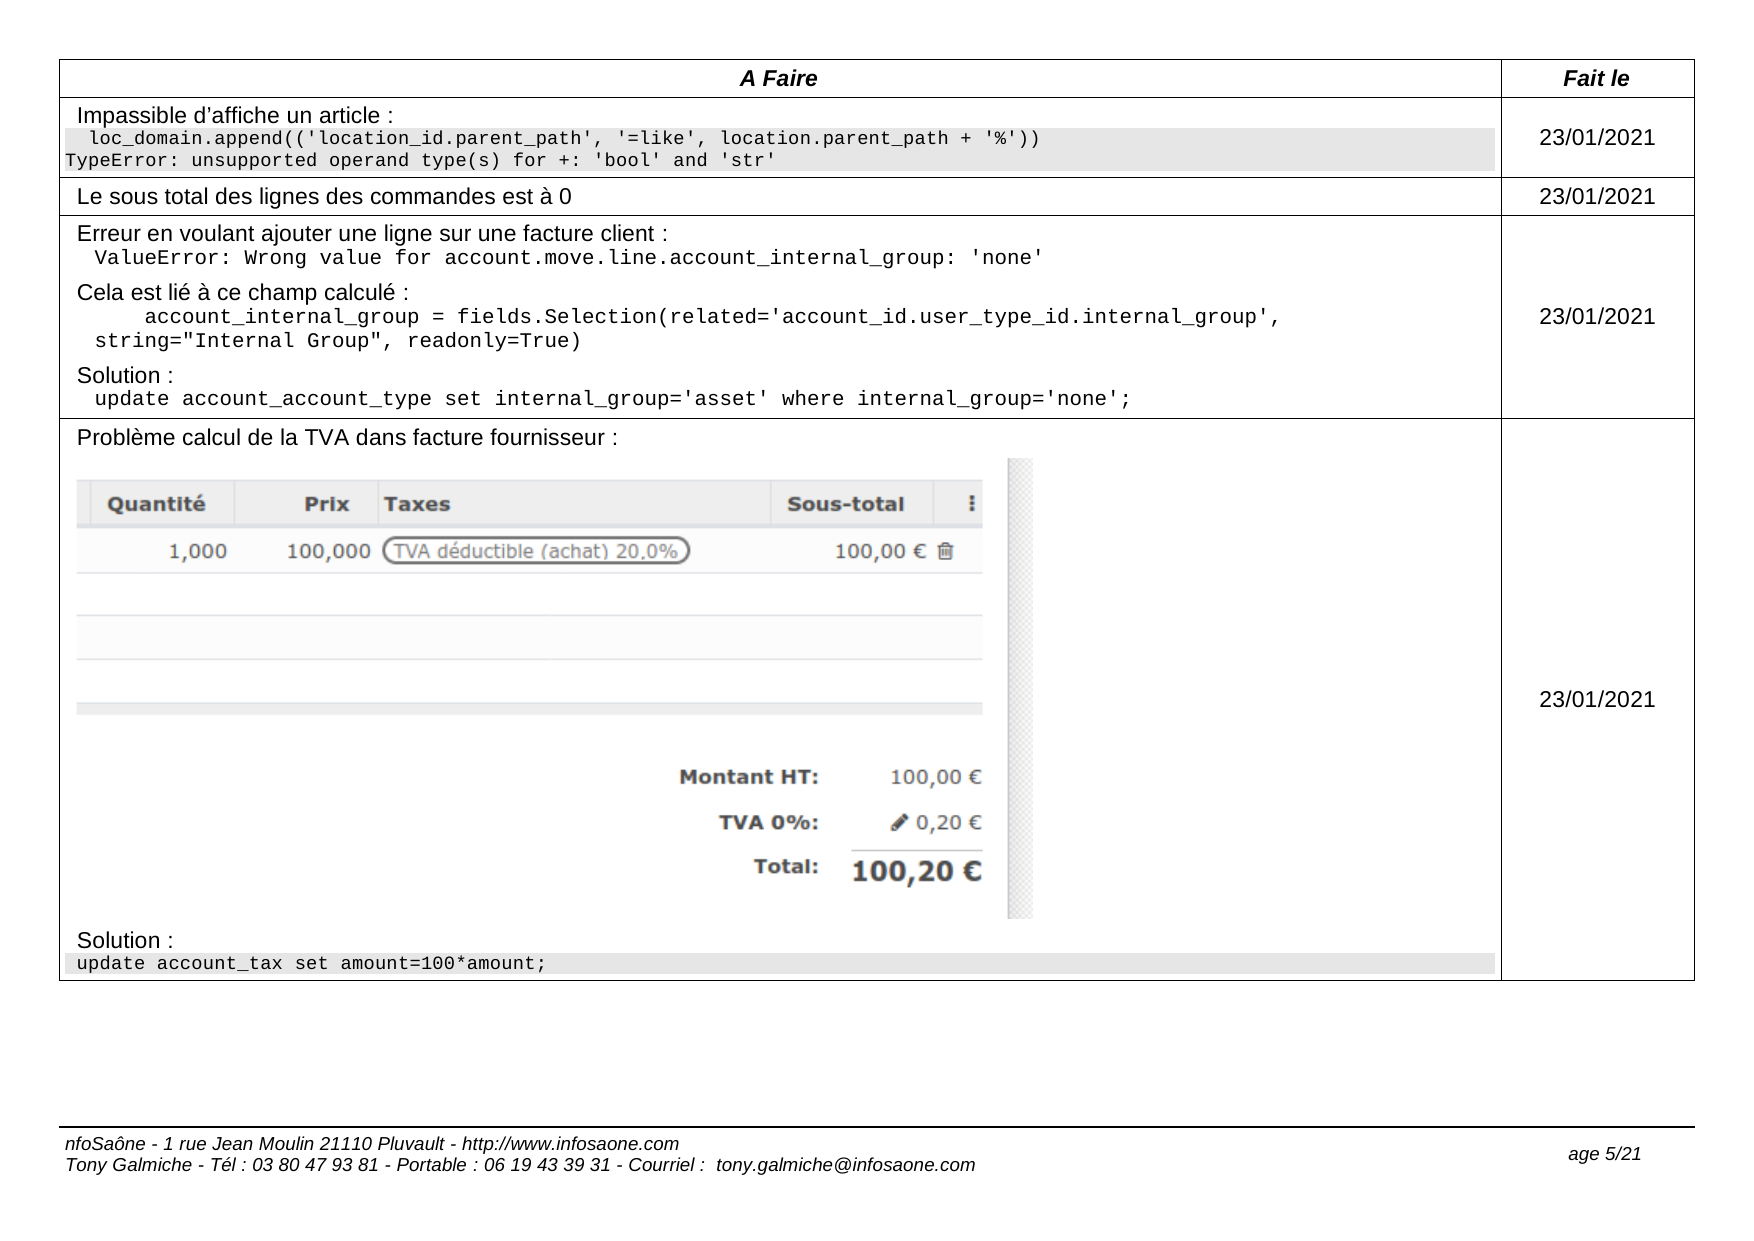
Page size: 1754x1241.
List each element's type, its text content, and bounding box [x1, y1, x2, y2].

table_cell 23/01/2021 [1502, 178, 1694, 215]
table_cell 23/01/2021 [1502, 216, 1694, 418]
table_cell Impassible d’affiche un article : loc_domain.append(('location_id.parent_path', '=like', location.parent_path + '%')) TypeError: unsupported operand type(s) for +: 'bool' and 'str' [60, 98, 1501, 177]
table_cell Le sous total des lignes des commandes est à 0 [60, 178, 1501, 215]
picture [76, 458, 1033, 919]
table_cell Problème calcul de la TVA dans facture fournisseur : Solution : update account_tax set amount=100*amount; [60, 419, 1501, 980]
table_header A Faire [60, 60, 1501, 97]
table_header Fait le [1502, 60, 1694, 97]
table_cell 23/01/2021 [1502, 98, 1694, 177]
table_cell 23/01/2021 [1502, 419, 1694, 980]
table_cell Erreur en voulant ajouter une ligne sur une facture client : ValueError: Wrong value for account.move.line.account_internal_group: 'none' Cela est lié à ce champ calculé : account_internal_group = fields.Selection(related='account_id.user_type_id.internal_group', string="Internal Group", readonly=True) Solution : update account_account_type set internal_group='asset' where internal_group='none'; [60, 216, 1501, 418]
